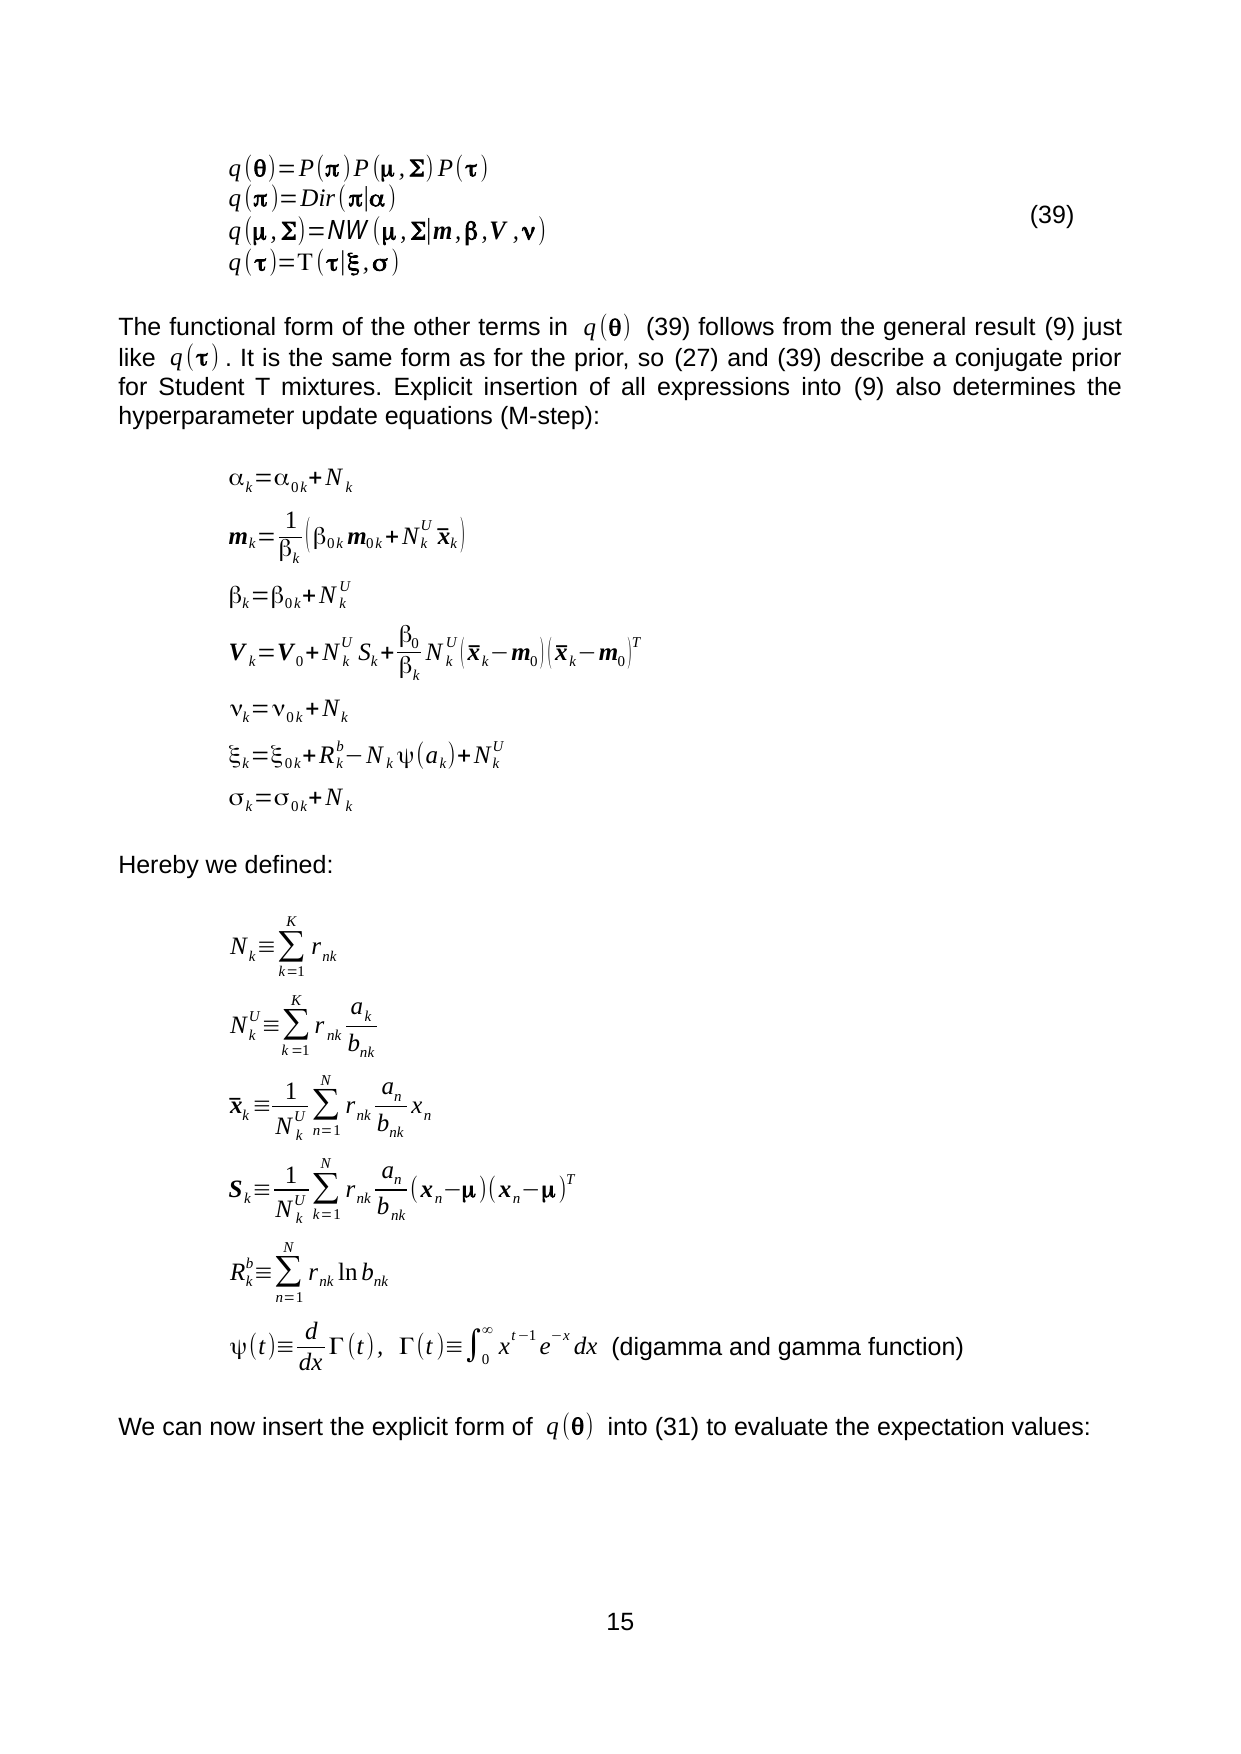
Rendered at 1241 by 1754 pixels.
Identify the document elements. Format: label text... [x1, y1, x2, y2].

table_header [217, 907, 1024, 986]
table_cell [118, 1149, 217, 1233]
table_cell [118, 689, 217, 731]
text We can now insert the explicit form of into (31) to evaluate the expectation values: [118, 1411, 1122, 1441]
table_header [216, 147, 1024, 283]
table_cell [1024, 986, 1123, 1066]
table_header [1024, 907, 1123, 986]
table_header [118, 147, 216, 283]
text Hereby we defined: [118, 849, 1122, 878]
table_header [118, 458, 217, 501]
table_cell (digamma and gamma function) [217, 1311, 1024, 1382]
table_header (39) [1024, 147, 1123, 283]
table_cell [217, 618, 1024, 688]
table_cell [1024, 572, 1123, 618]
table_cell [217, 572, 1024, 618]
table_cell [217, 731, 1024, 778]
table_cell [118, 618, 217, 688]
table_cell [217, 1066, 1024, 1149]
table_header [217, 458, 1024, 501]
table_cell [1024, 1233, 1123, 1311]
table_cell [118, 572, 217, 618]
table_cell [1024, 501, 1123, 572]
table_cell [217, 1233, 1024, 1311]
table_cell [217, 501, 1024, 572]
table_cell [217, 689, 1024, 731]
table_cell [217, 778, 1024, 821]
table_cell [118, 1311, 217, 1382]
table_cell [1024, 618, 1123, 688]
text The functional form of the other terms in (39) follows from the general result (9) just like . It is the same form as for the prior, so (27) and (39) describe a conjugate prior for Student T mixtures. Explicit insertion of all expressions into (9) also determines the hyperparameter update equations (M-step): [118, 312, 1122, 429]
table_cell [1024, 1066, 1123, 1149]
table_cell [118, 778, 217, 821]
table_cell [217, 986, 1024, 1066]
table_header [118, 907, 217, 986]
table_header [1024, 458, 1123, 501]
table_cell [118, 1066, 217, 1149]
table_cell [1024, 1311, 1123, 1382]
table_cell [118, 501, 217, 572]
table_cell [1024, 1149, 1123, 1233]
table_cell [118, 731, 217, 778]
table_cell [1024, 689, 1123, 731]
table_cell [118, 1233, 217, 1311]
table_cell [1024, 731, 1123, 778]
table_cell [118, 986, 217, 1066]
table_cell [217, 1149, 1024, 1233]
table_cell [1024, 778, 1123, 821]
